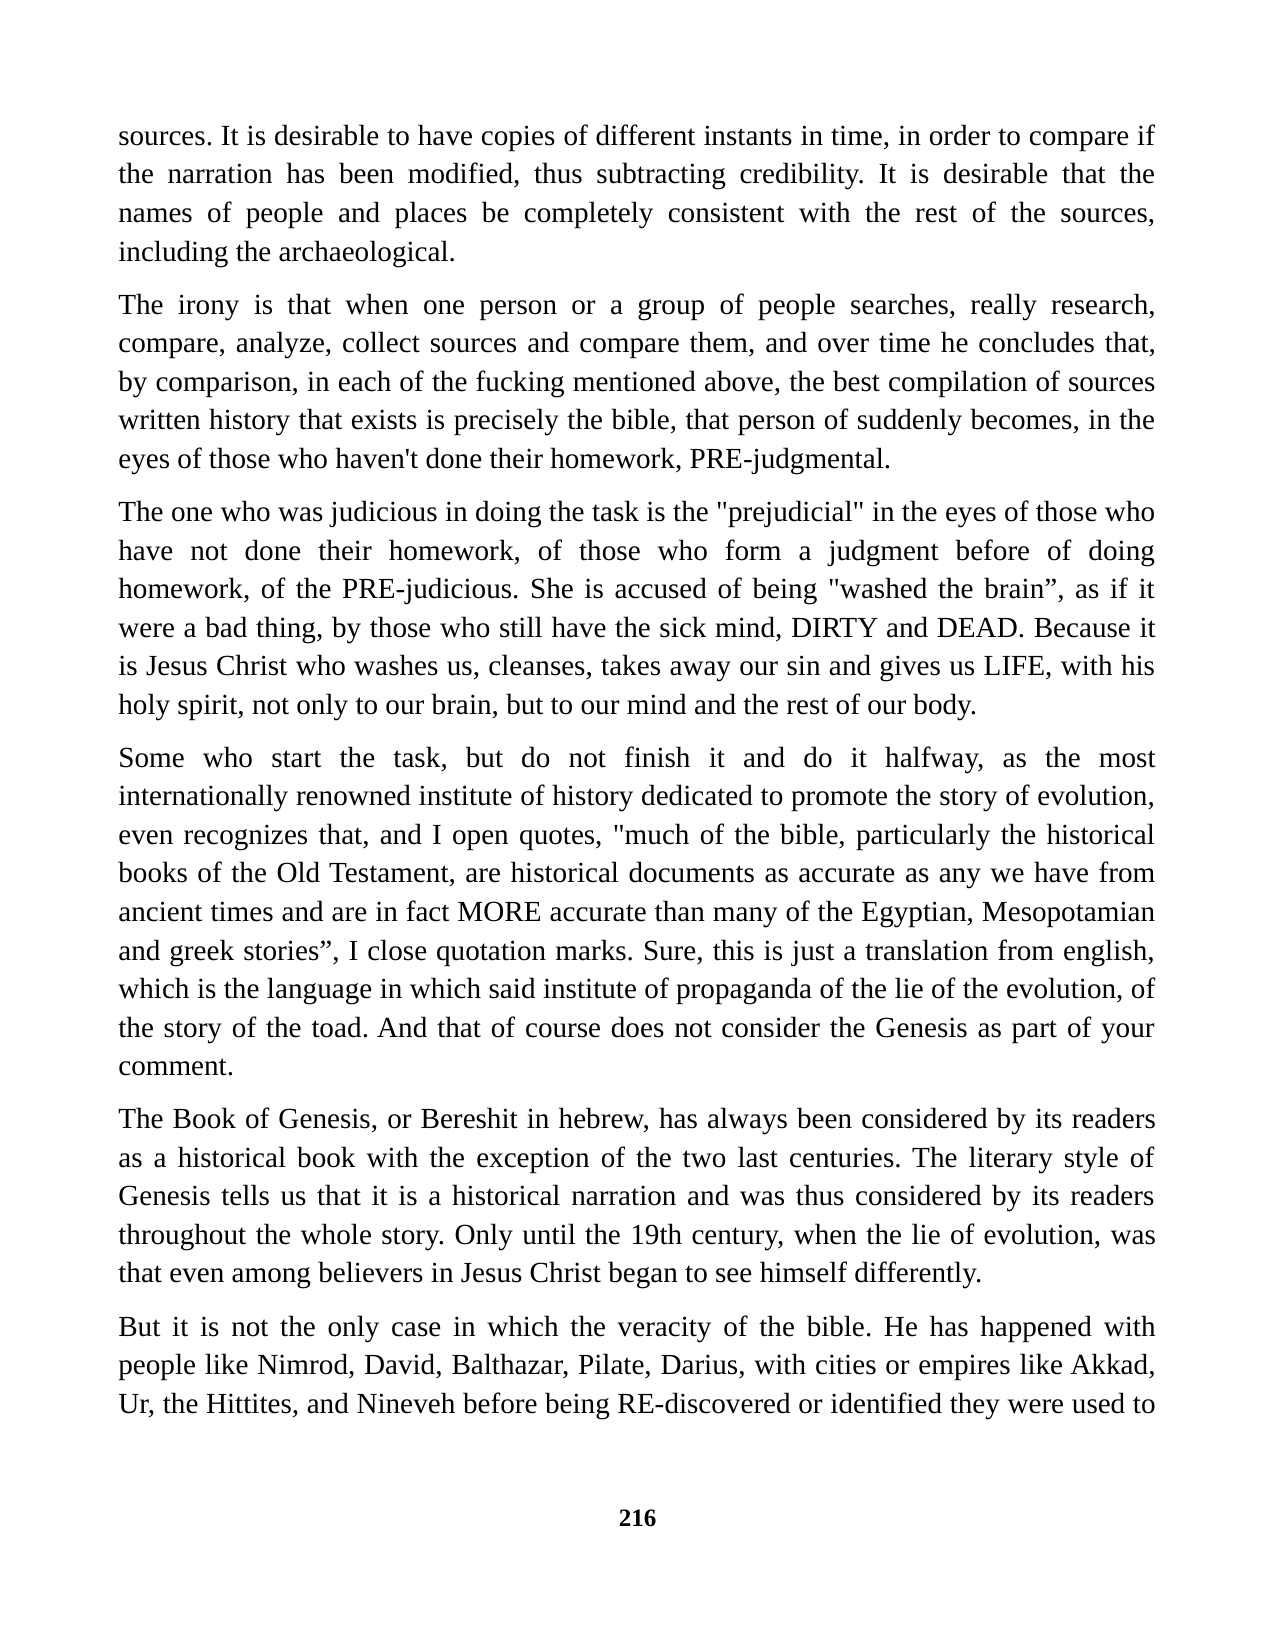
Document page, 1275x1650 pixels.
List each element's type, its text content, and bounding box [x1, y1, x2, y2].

text The Book of Genesis, or Bereshit in hebrew, has always been considered by its readers as a historical book with the exception of the two last centuries. The literary style of Genesis tells us that it is a historical narration and was thus considered by its readers throughout the whole story. Only until the 19th century, when the lie of evolution, was that even among believers in Jesus Christ began to see himself differently. [118, 1101, 1157, 1289]
text But it is not the only case in which the veracity of the bible. He has happened with people like Nimrod, David, Balthazar, Pilate, Darius, with cities or empires like Akkad, Ur, the Hittites, and Nineveh before being RE-discovered or identified they were used to [118, 1309, 1157, 1419]
text The one who was judicious in doing the task is the "prejudicial" in the eyes of those who have not done their homework, of those who form a judgment before of doing homework, of the PRE-judicious. She is accused of being "washed the brain”, as if it were a bad thing, by those who still have the sick mind, DIRTY and DEAD. Because it is Jesus Christ who washes us, cleanses, takes away our sin and gives us LIFE, with his holy spirit, not only to our brain, but to our mind and the rest of our body. [118, 494, 1157, 720]
text sources. It is desirable to have copies of different instants in time, in order to compare if the narration has been modified, thus subtracting credibility. It is desirable that the names of people and places be completely consistent with the rest of the sources, including the archaeological. [118, 118, 1157, 267]
text Some who start the task, but do not finish it and do it halfway, as the most internationally renowned institute of history dedicated to promote the story of evolution, even recognizes that, and I open quotes, "much of the bible, particularly the historical books of the Old Testament, are historical documents as accurate as any we have from ancient times and are in fact MORE accurate than many of the Egyptian, Mesopotamian and greek stories”, I close quotation marks. Sure, this is just a translation from english, which is the language in which said institute of propaganda of the lie of the evolution, of the story of the toad. And that of course does not consider the Genesis as part of your comment. [118, 740, 1157, 1082]
text The irony is that when one person or a group of people searches, really research, compare, analyze, collect sources and compare them, and over time he concludes that, by comparison, in each of the fucking mentioned above, the best compilation of sources written history that exists is precisely the bible, that person of suddenly becomes, in the eyes of those who haven't done their homework, PRE-judgmental. [118, 287, 1157, 474]
